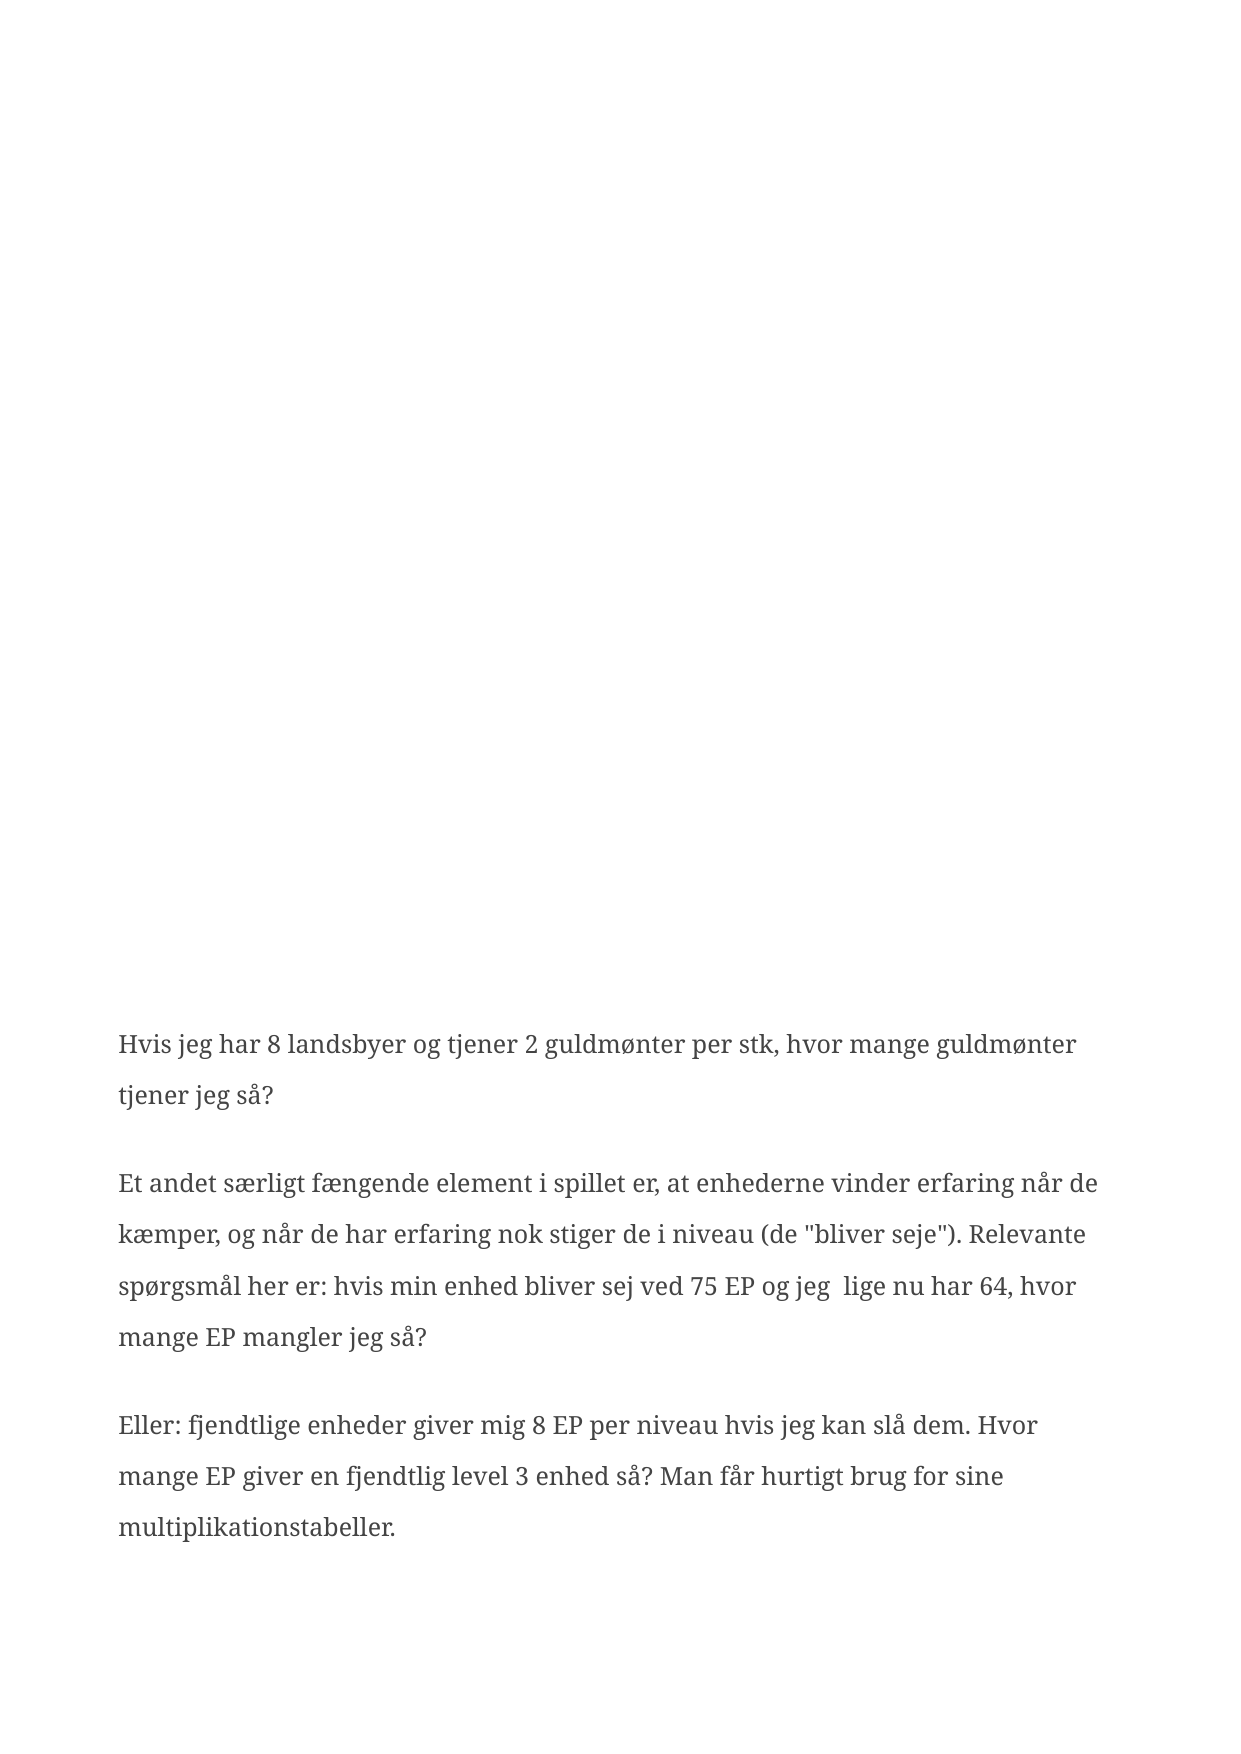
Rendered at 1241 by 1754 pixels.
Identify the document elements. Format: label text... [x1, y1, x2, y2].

text Et andet særligt fængende element i spillet er, at enhederne vinder erfaring når de kæmper, og når de har erfaring nok stiger de i niveau (de "bliver seje"). Relevante spørgsmål her er: hvis min enhed bliver sej ved 75 EP og jeg lige nu har 64, hvor mange EP mangler jeg så? [118, 1166, 1122, 1353]
text Hvis jeg har 8 landsbyer og tjener 2 guldmønter per stk, hvor mange guldmønter tjener jeg så? [118, 1027, 1122, 1112]
text Eller: fjendtlige enheder giver mig 8 EP per niveau hvis jeg kan slå dem. Hvor mange EP giver en fjendtlig level 3 enhed så? Man får hurtigt brug for sine multiplikationstabeller. [118, 1408, 1122, 1544]
